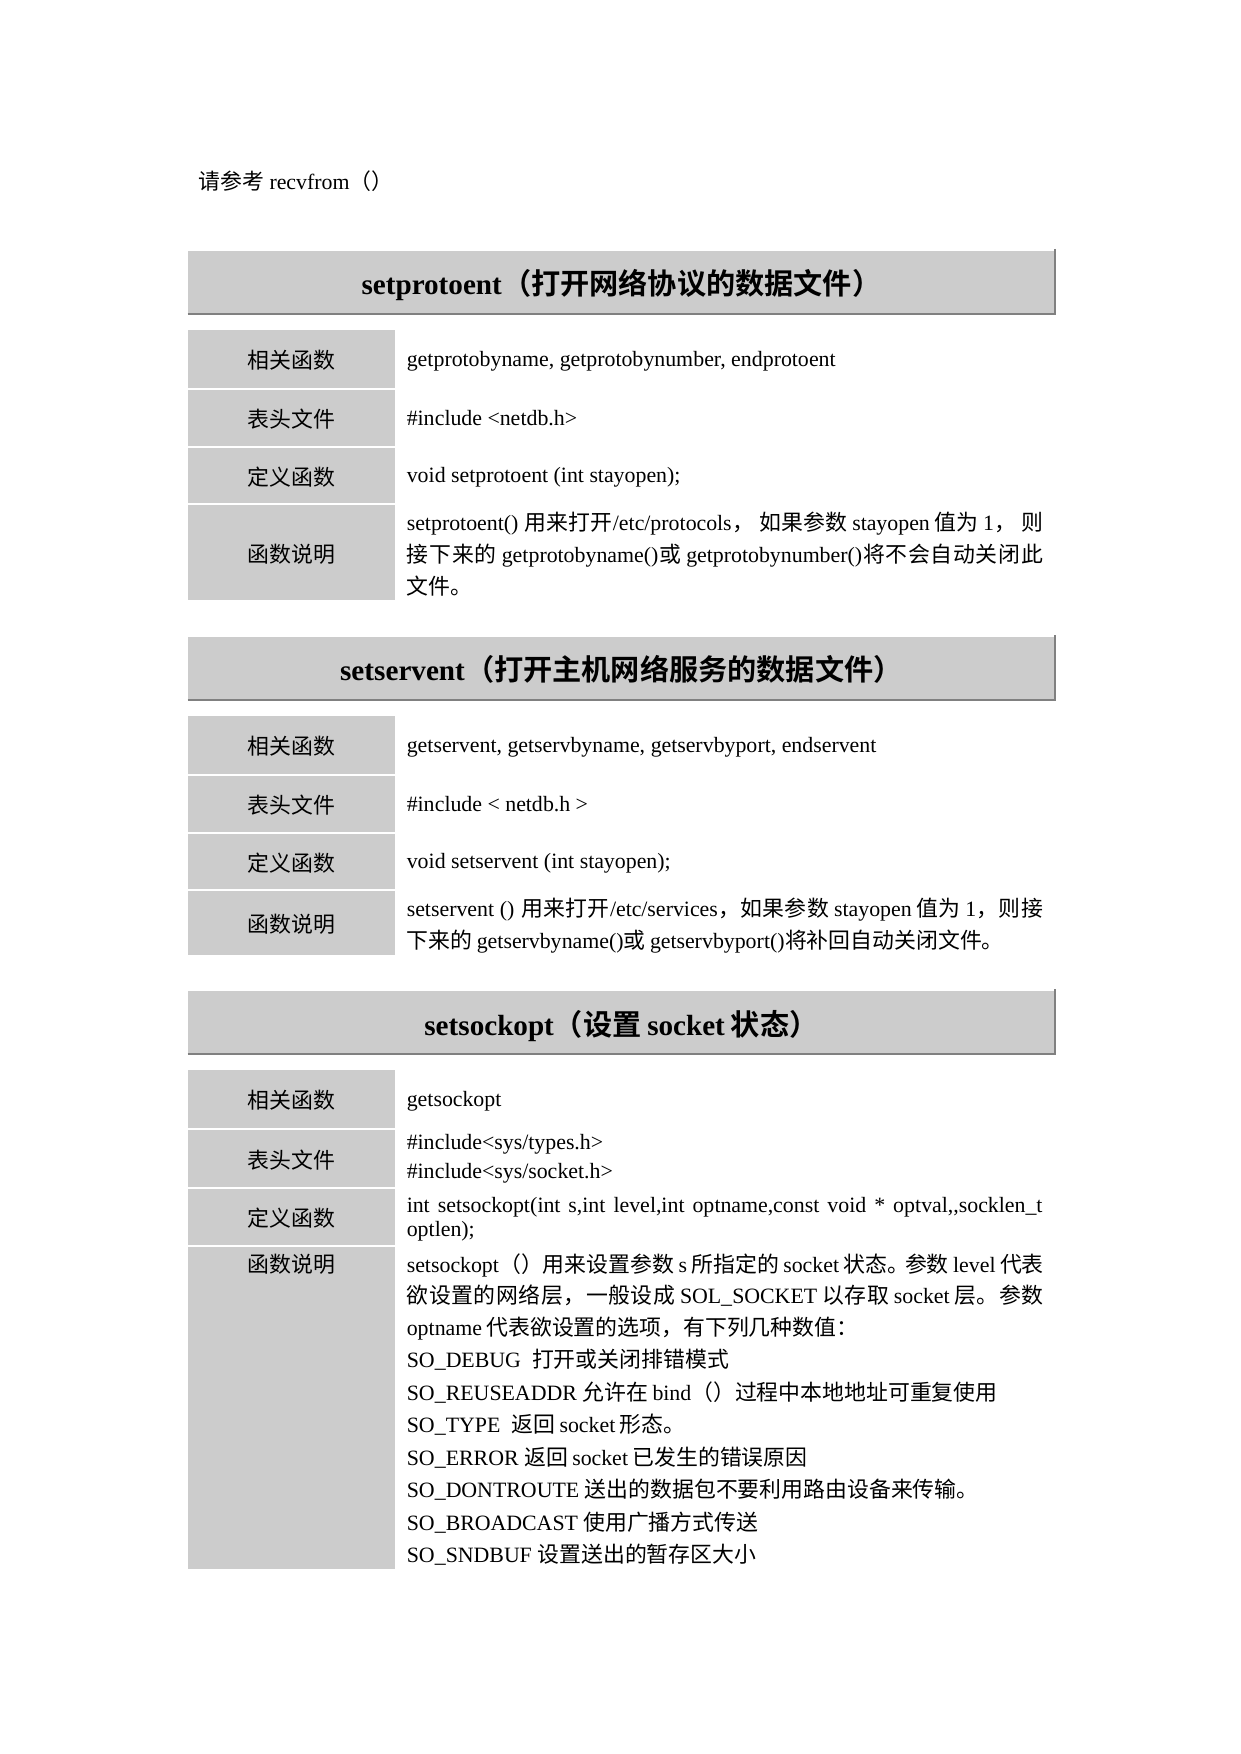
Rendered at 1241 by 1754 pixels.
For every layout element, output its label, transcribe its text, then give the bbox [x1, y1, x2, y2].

table_cell setsockopt（）用来设置参数s所指定的socket状态。参数level代表欲设置的网络层，一般设成SOL_SOCKET以存取socket层。参数optname代表欲设置的选项，有下列几种数值： SO_DEBUG 打开或关闭排错模式 SO_REUSEADDR 允许在bind（）过程中本地地址可重复使用 SO_TYPE 返回socket形态。 SO_ERROR 返回socket已发生的错误原因 SO_DONTROUTE 送出的数据包不要利用路由设备来传输。 SO_BROADCAST 使用广播方式传送 SO_SNDBUF 设置送出的暂存区大小 [395, 1245, 1055, 1569]
table_cell 相关函数 [188, 330, 395, 388]
table_cell 函数说明 [188, 891, 395, 955]
table_cell void setprotoent (int stayopen); [395, 446, 1055, 503]
table_cell 定义函数 [188, 1189, 395, 1245]
table_cell 表头文件 [188, 390, 395, 446]
table_cell getprotobyname, getprotobynumber, endprotoent [395, 330, 1055, 388]
table_cell 函数说明 [188, 1247, 395, 1569]
table_cell int setsockopt(int s,int level,int optname,const void * optval,,socklen_t optlen); [395, 1187, 1055, 1245]
table_cell setservent () 用来打开/etc/services，如果参数stayopen值为1，则接下来的getservbyname()或getservbyport()将补回自动关闭文件。 [395, 889, 1055, 955]
table_cell #include<sys/types.h> #include<sys/socket.h> [395, 1128, 1055, 1187]
table_cell #include < netdb.h > [395, 774, 1055, 832]
table_cell 定义函数 [188, 448, 395, 503]
table_cell getservent, getservbyname, getservbyport, endservent [395, 716, 1055, 774]
table_cell [188, 701, 1055, 716]
table_cell setprotoent() 用来打开/etc/protocols， 如果参数stayopen值为1， 则接下来的getprotobyname()或getprotobynumber()将不会自动关闭此文件。 [395, 503, 1055, 600]
table_cell #include <netdb.h> [395, 388, 1055, 446]
table_header setservent（打开主机网络服务的数据文件） [188, 637, 1054, 699]
table_cell 函数说明 [188, 505, 395, 600]
table_cell [188, 315, 1055, 330]
table_cell 相关函数 [188, 716, 395, 774]
table_header setsockopt（设置socket状态） [188, 991, 1054, 1053]
table_cell 表头文件 [188, 1130, 395, 1187]
table_header setprotoent（打开网络协议的数据文件） [188, 251, 1054, 313]
table_cell [188, 1055, 1055, 1070]
table_cell 相关函数 [188, 1070, 395, 1128]
table_cell void setservent (int stayopen); [395, 832, 1055, 889]
table_cell 请参考 recvfrom（） [188, 162, 1055, 216]
table_cell 定义函数 [188, 834, 395, 889]
table_cell getsockopt [395, 1070, 1055, 1128]
table_cell 表头文件 [188, 776, 395, 832]
